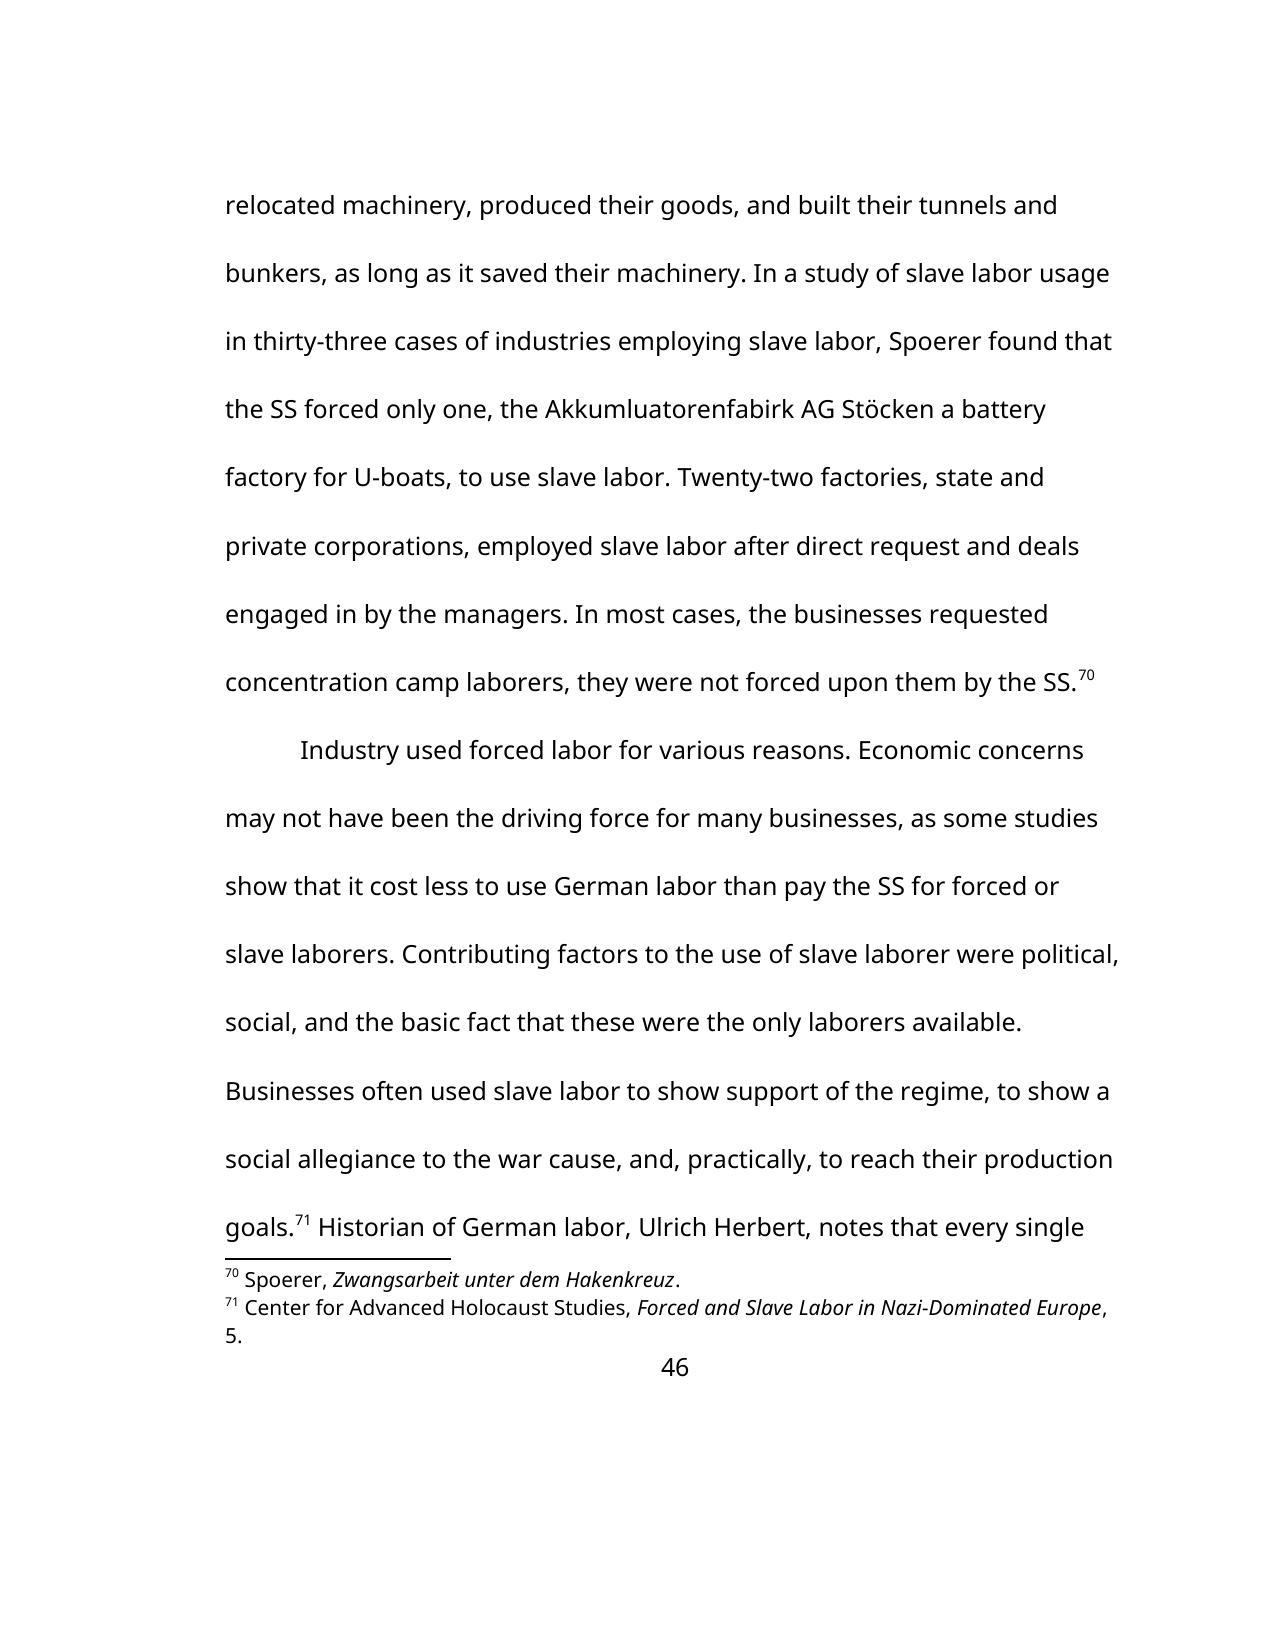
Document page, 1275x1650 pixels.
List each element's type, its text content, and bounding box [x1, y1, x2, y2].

text Center for Advanced Holocaust Studies, Forced and Slave Labor in Nazi-Dominated Europe, 5. [225, 1293, 1125, 1350]
text relocated machinery, produced their goods, and built their tunnels and bunkers, as long as it saved their machinery. In a study of slave labor usage in thirty-three cases of industries employing slave labor, Spoerer found that the SS forced only one, the Akkumluatorenfabirk AG Stöcken a battery factory for U-boats, to use slave labor. Twenty-two factories, state and private corporations, employed slave labor after direct request and deals engaged in by the managers. In most cases, the businesses requested concentration camp laborers, they were not forced upon them by the SS. [225, 187, 1125, 698]
text Spoerer, Zwangsarbeit unter dem Hakenkreuz. [225, 1265, 1125, 1293]
text Industry used forced labor for various reasons. Economic concerns may not have been the driving force for many businesses, as some studies show that it cost less to use German labor than pay the SS for forced or slave laborers. Contributing factors to the use of slave laborer were political, social, and the basic fact that these were the only laborers available. Businesses often used slave labor to show support of the regime, to show a social allegiance to the war cause, and, practically, to reach their production goals. Historian of German labor, Ulrich Herbert, notes that every single [225, 732, 1125, 1243]
